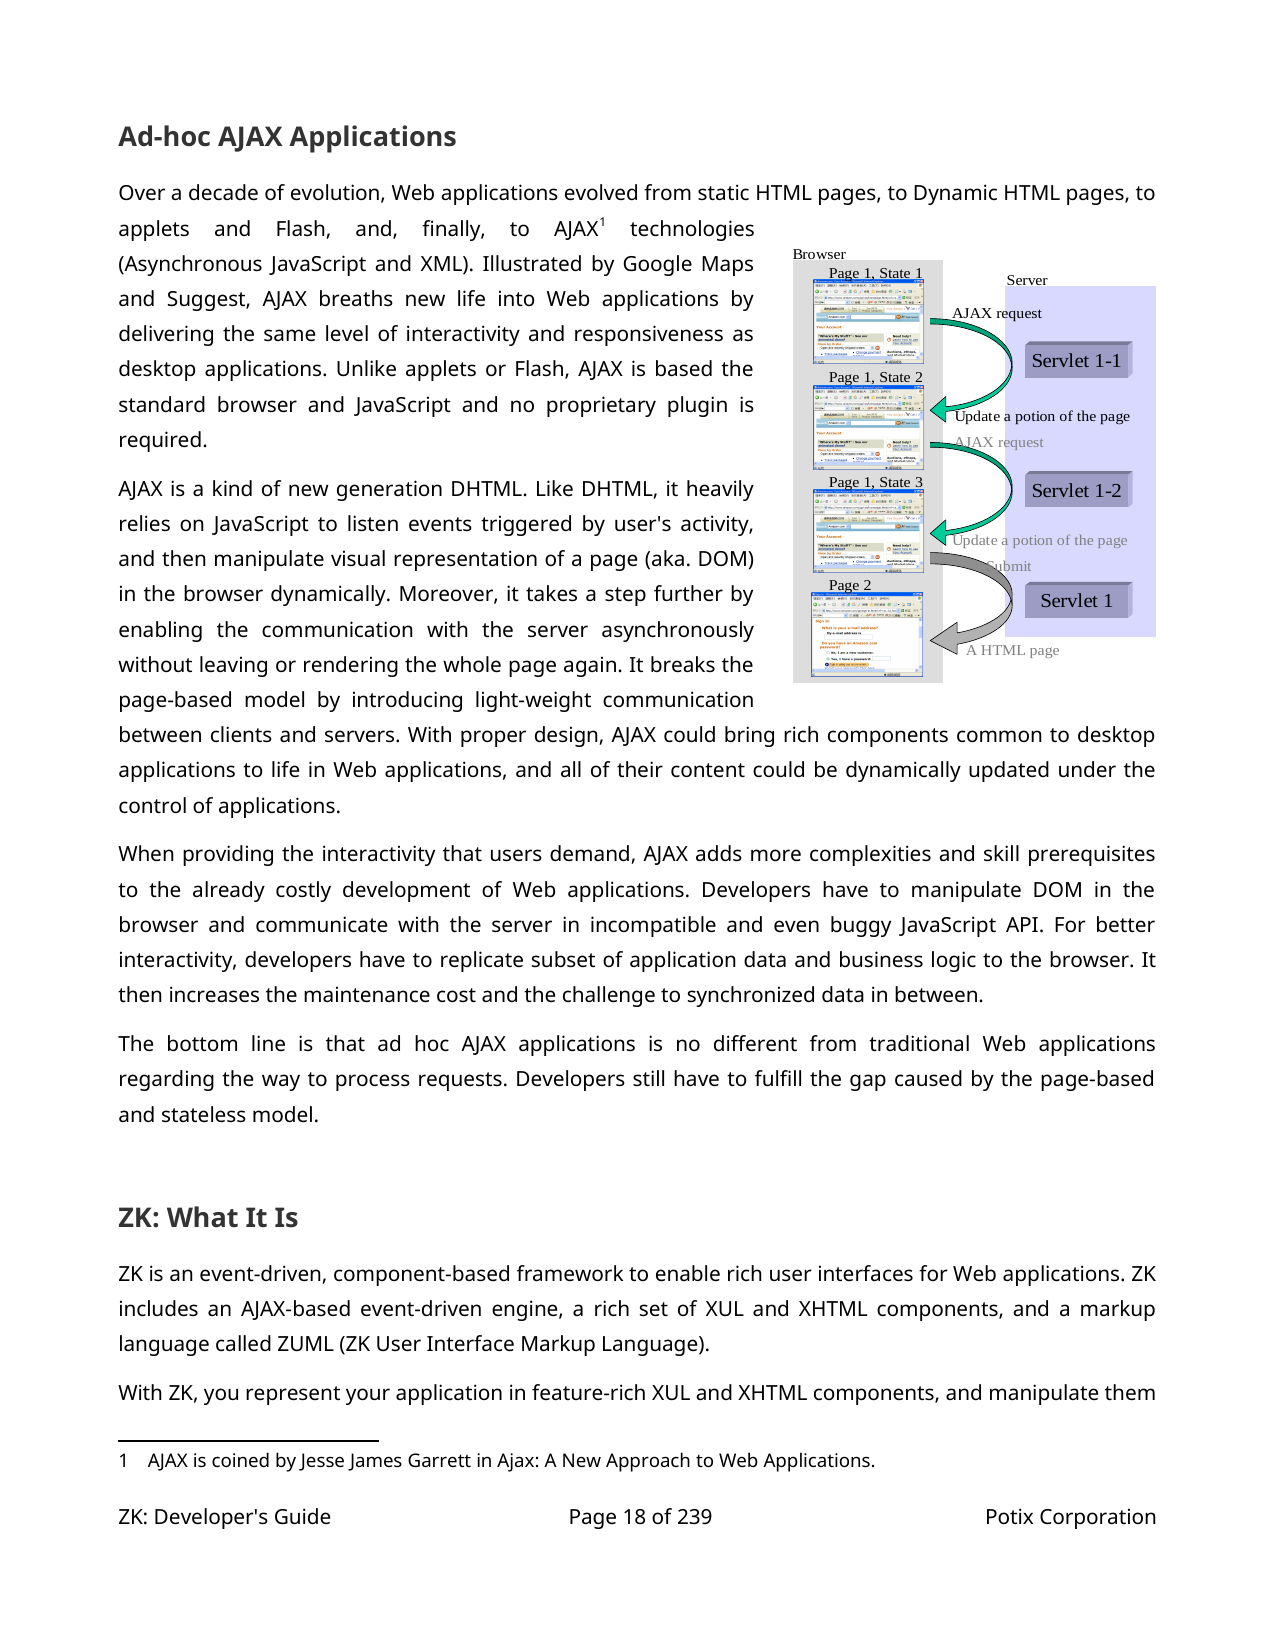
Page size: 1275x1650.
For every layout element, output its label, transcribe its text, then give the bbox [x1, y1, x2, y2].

subtitle ZK: What It Is [118, 1199, 1157, 1236]
subtitle Ad-hoc AJAX Applications [118, 118, 1157, 155]
text ZK is an event-driven, component-based framework to enable rich user interfaces for Web applications. ZK includes an AJAX-based event-driven engine, a rich set of XUL and XHTML components, and a markup language called ZUML (ZK User Interface Markup Language). [118, 1259, 1157, 1358]
text Over a decade of evolution, Web applications evolved from static HTML pages, to Dynamic HTML pages, to applets and Flash, and, finally, to AJAX technologies (Asynchronous JavaScript and XML). Illustrated by Google Maps and Suggest, AJAX breaths new life into Web applications by delivering the same level of interactivity and responsiveness as desktop applications. Unlike applets or Flash, AJAX is based the standard browser and JavaScript and no proprietary plugin is required. [118, 178, 1157, 453]
text AJAX is coined by Jesse James Garrett in Ajax: A New Approach to Web Applications. [118, 1447, 1157, 1473]
text With ZK, you represent your application in feature-rich XUL and XHTML components, and manipulate them [118, 1378, 1157, 1407]
text The bottom line is that ad hoc AJAX applications is no different from traditional Web applications regarding the way to process requests. Developers still have to fulfill the gap caused by the page-based and stateless model. [118, 1029, 1157, 1128]
text AJAX is a kind of new generation DHTML. Like DHTML, it heavily relies on JavaScript to listen events triggered by user's activity, and then manipulate visual representation of a page (aka. DOM) in the browser dynamically. Moreover, it takes a step further by enabling the communication with the server asynchronously without leaving or rendering the whole page again. It breaks the page-based model by introducing light-weight communication between clients and servers. With proper design, AJAX could bring rich components common to desktop applications to life in Web applications, and all of their content could be dynamically updated under the control of applications. [118, 474, 1157, 819]
text When providing the interactivity that users demand, AJAX adds more complexities and skill prerequisites to the already costly development of Web applications. Developers have to manipulate DOM in the browser and communicate with the server in incompatible and even buggy JavaScript API. For better interactivity, developers have to replicate subset of application data and business logic to the browser. It then increases the maintenance cost and the challenge to synchronized data in between. [118, 839, 1157, 1009]
